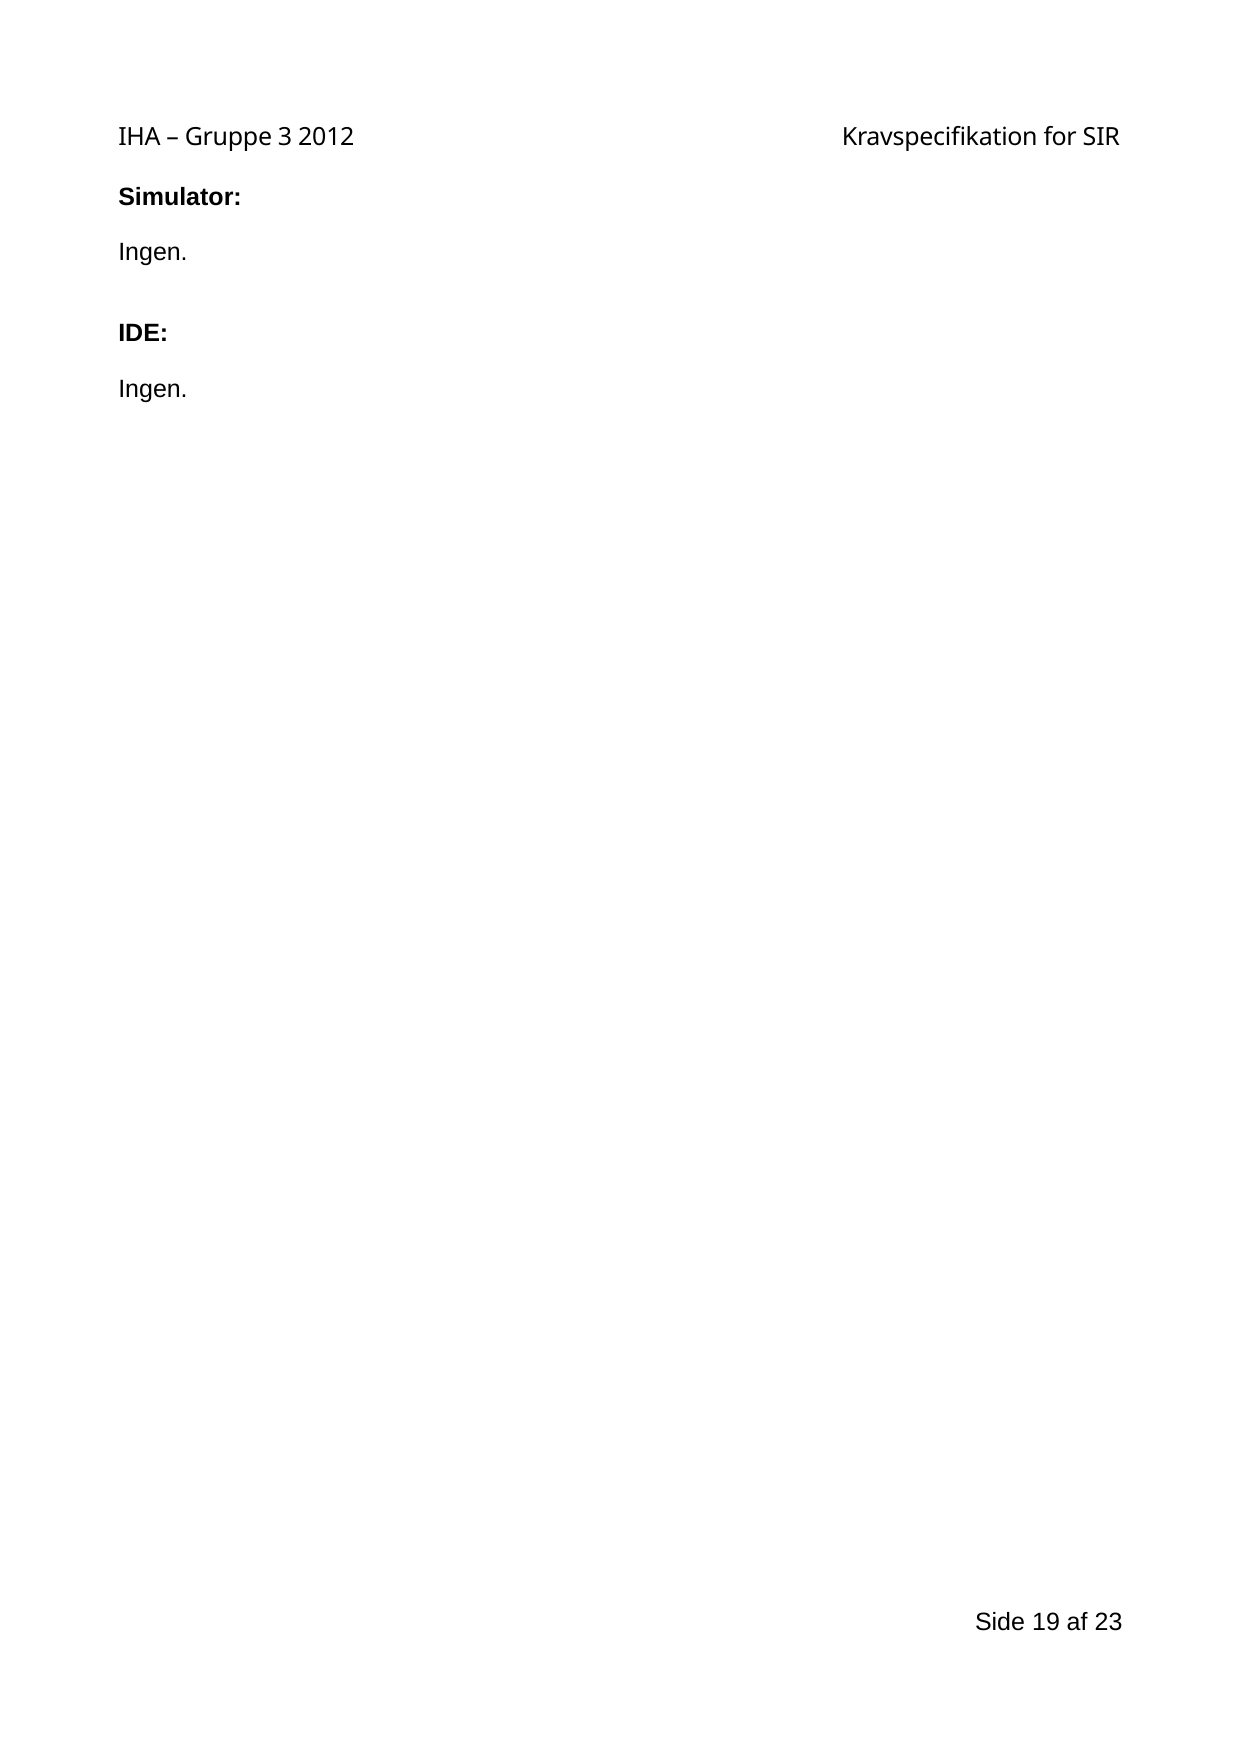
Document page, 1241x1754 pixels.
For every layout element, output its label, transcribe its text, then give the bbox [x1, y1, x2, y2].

text Ingen. [118, 373, 1122, 402]
subtitle IDE: [118, 318, 1122, 347]
text Ingen. [118, 237, 1122, 266]
subtitle Simulator: [118, 182, 1122, 210]
